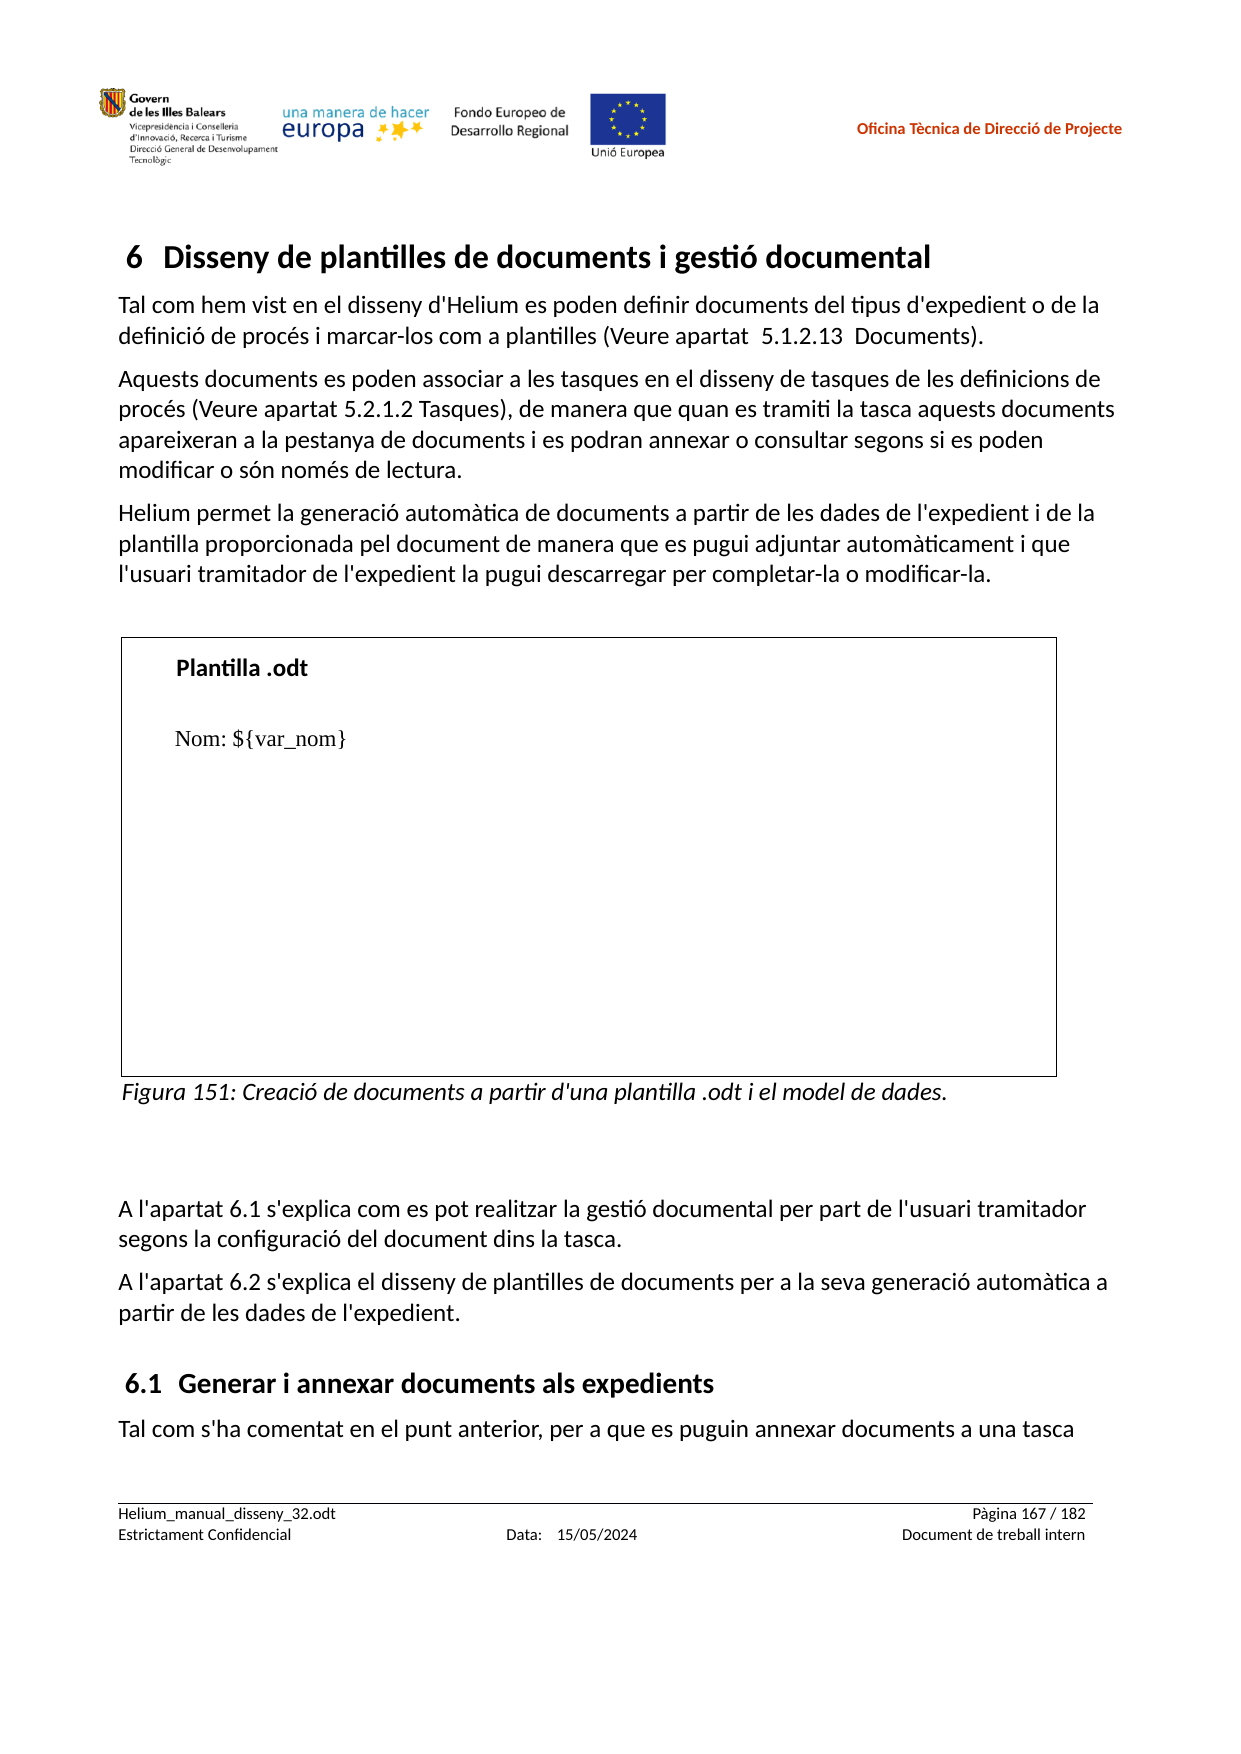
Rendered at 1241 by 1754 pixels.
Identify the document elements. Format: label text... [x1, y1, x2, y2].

text A l'apartat 6.1 s'explica com es pot realitzar la gestió documental per part de l'usuari tramitador segons la configuració del document dins la tasca. [118, 1193, 1122, 1254]
text Tal com s'ha comentat en el punt anterior, per a que es puguin annexar documents a una tasca [118, 1413, 1122, 1444]
subtitle Generar i annexar documents als expedients [118, 1365, 1122, 1401]
text Figura 151: Creació de documents a partir d'una plantilla .odt i el model de dades. [122, 650, 1097, 1107]
text Aquests documents es poden associar a les tasques en el disseny de tasques de les definicions de procés (Veure apartat 5.2.1.2 Tasques), de manera que quan es tramiti la tasca aquests documents apareixeran a la pestanya de documents i es podran annexar o consultar segons si es poden modificar o són només de lectura. [118, 363, 1122, 485]
text Helium permet la generació automàtica de documents a partir de les dades de l'expedient i de la plantilla proporcionada pel document de manera que es pugui adjuntar automàticament i que l'usuari tramitador de l'expedient la pugui descarregar per completar-la o modificar-la. [118, 497, 1122, 589]
text Tal com hem vist en el disseny d'Helium es poden definir documents del tipus d'expedient o de la definició de procés i marcar-los com a plantilles (Veure apartat 5.1.2.13 Documents). [118, 289, 1122, 350]
text A l'apartat 6.2 s'explica el disseny de plantilles de documents per a la seva generació automàtica a partir de les dades de l'expedient. [118, 1266, 1122, 1327]
picture [99, 87, 668, 166]
subtitle Disseny de plantilles de documents i gestió documental [118, 236, 1122, 277]
